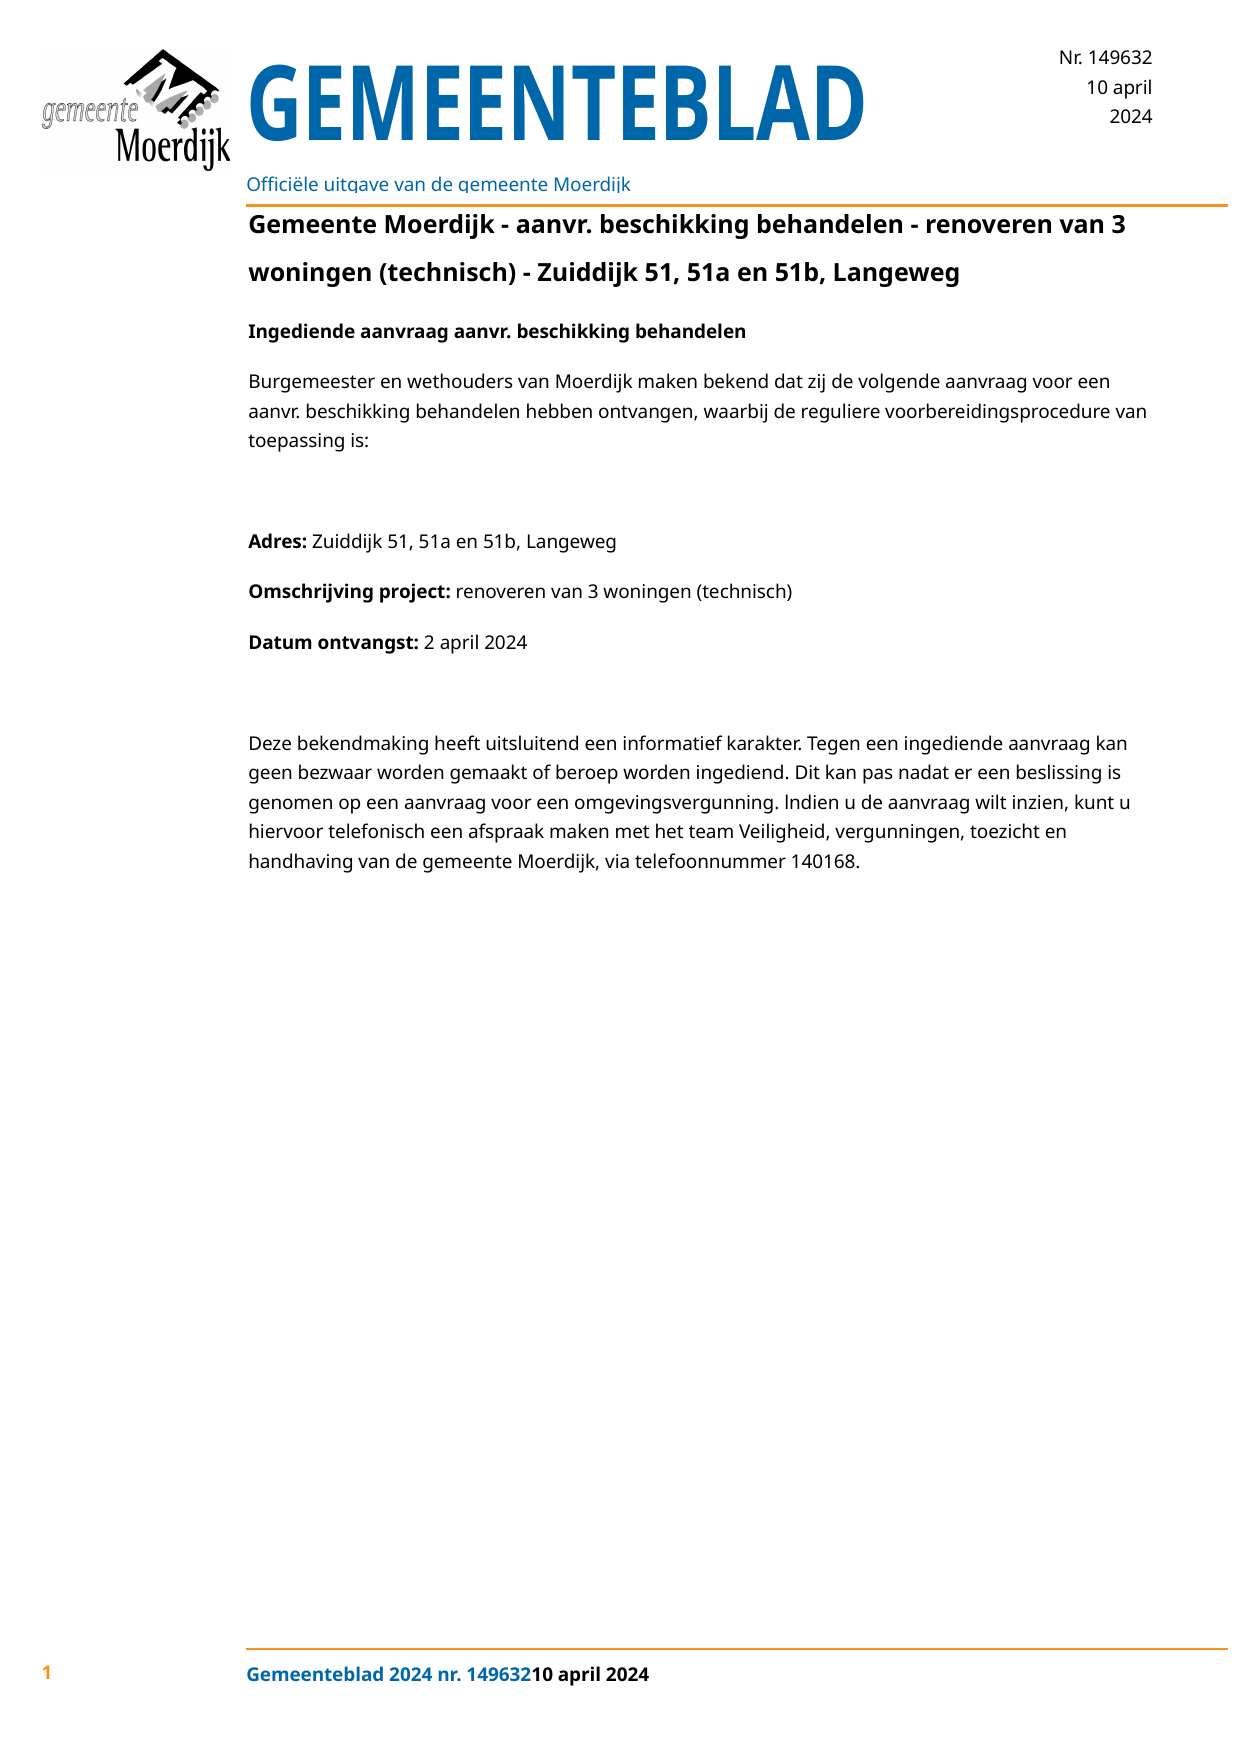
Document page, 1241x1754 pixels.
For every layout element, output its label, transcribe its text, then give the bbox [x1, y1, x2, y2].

text Deze bekendmaking heeft uitsluitend een informatief karakter. Tegen een ingediende aanvraag kan geen bezwaar worden gemaakt of beroep worden ingediend. Dit kan pas nadat er een beslissing is genomen op een aanvraag voor een omgevingsvergunning. lndien u de aanvraag wilt inzien, kunt u hiervoor telefonisch een afspraak maken met het team Veiligheid, vergunningen, toezicht en handhaving van de gemeente Moerdijk, via telefoonnummer 140168. [248, 730, 1152, 874]
text Omschrijving project: renoveren van 3 woningen (technisch) [248, 579, 1152, 604]
text Gemeente Moerdijk - aanvr. beschikking behandelen - renoveren van 3 woningen (technisch) - Zuiddijk 51, 51a en 51b, Langeweg [248, 207, 1152, 288]
text Ingediende aanvraag aanvr. beschikking behandelen [248, 318, 1152, 344]
text Datum ontvangst: 2 april 2024 [248, 629, 1152, 655]
text Adres: Zuiddijk 51, 51a en 51b, Langeweg [248, 528, 1152, 554]
picture [41, 47, 231, 172]
text Burgemeester en wethouders van Moerdijk maken bekend dat zij de volgende aanvraag voor een aanvr. beschikking behandelen hebben ontvangen, waarbij de reguliere voorbereidingsprocedure van toepassing is: [248, 368, 1152, 453]
